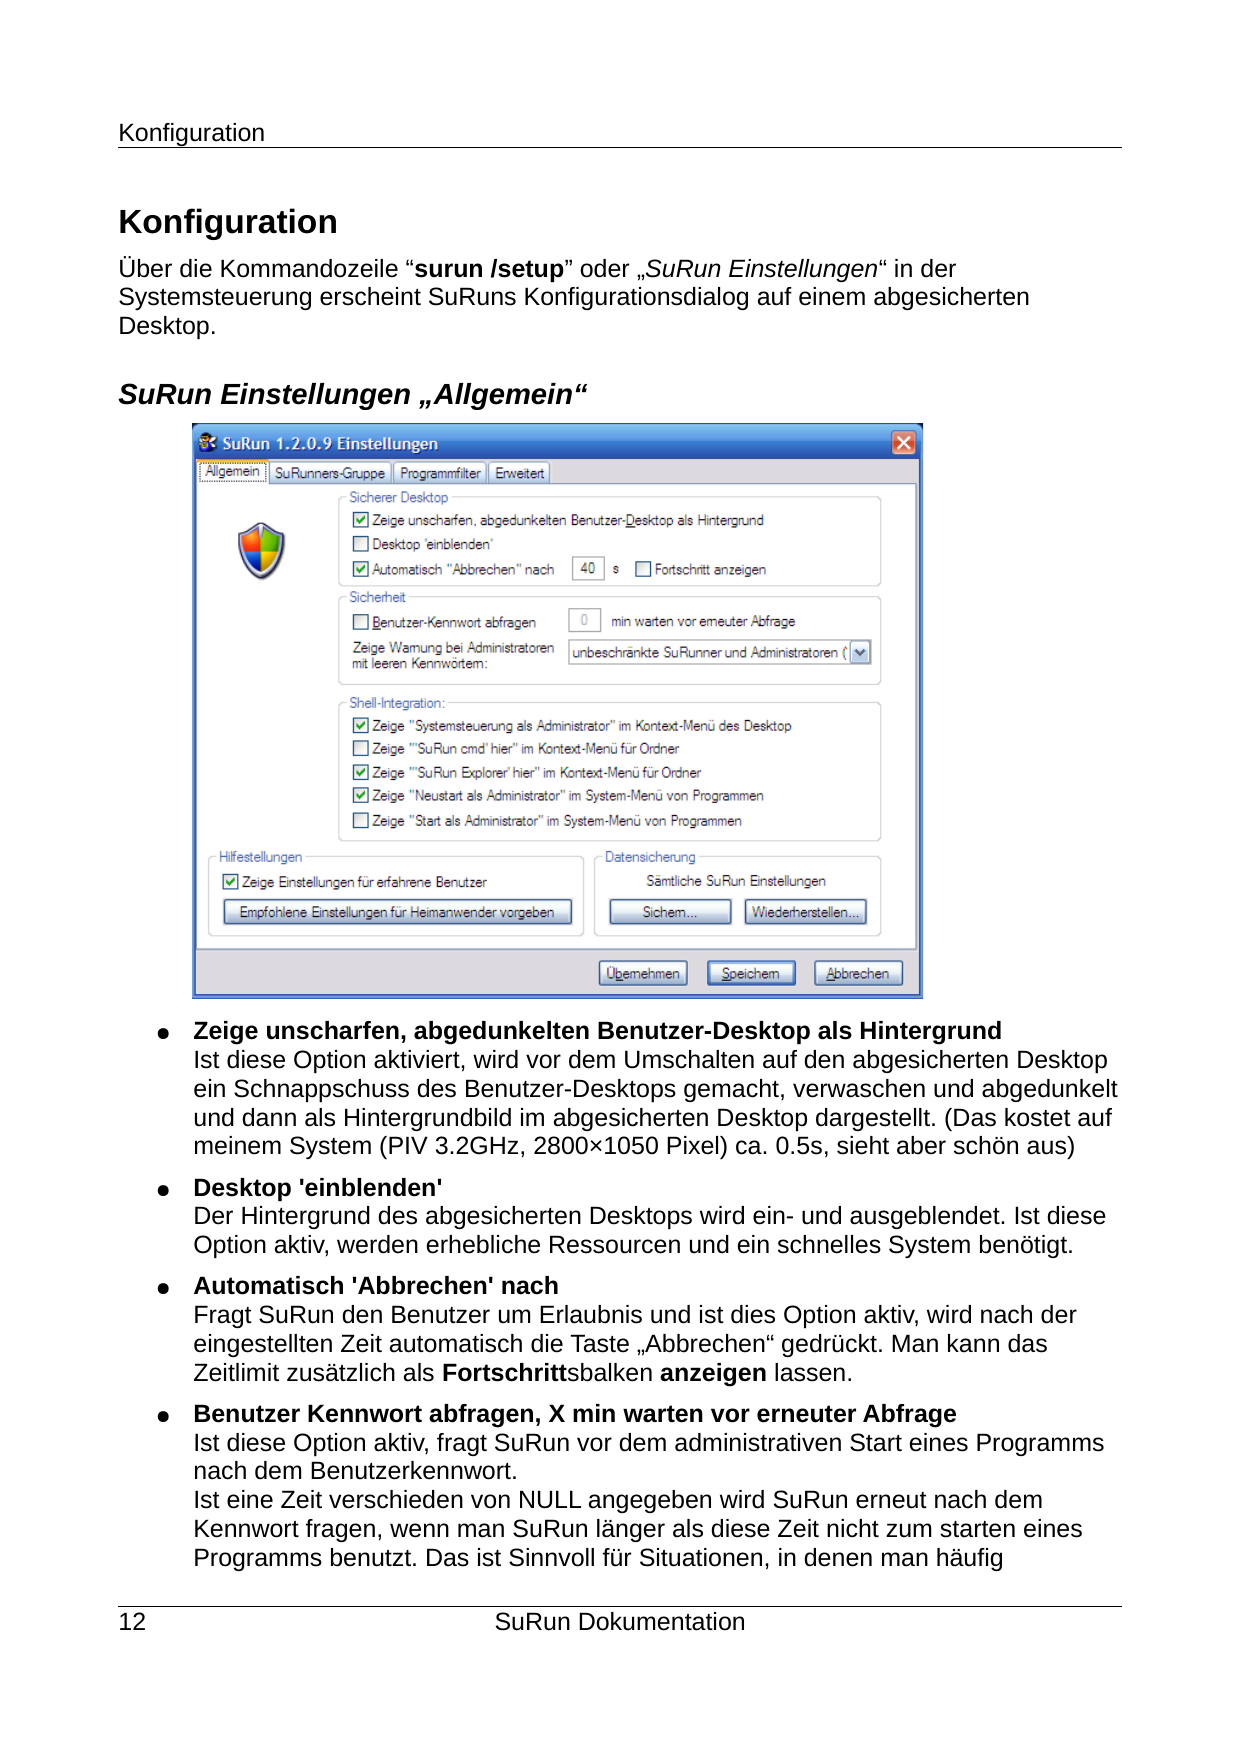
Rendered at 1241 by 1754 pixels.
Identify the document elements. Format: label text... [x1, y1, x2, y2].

list Benutzer Kennwort abfragen, X min warten vor erneuter Abfrage Ist diese Option aktiv, fragt SuRun vor dem administrativen Start eines Programms nach dem Benutzerkennwort. Ist eine Zeit verschieden von NULL angegeben wird SuRun erneut nach dem Kennwort fragen, wenn man SuRun länger als diese Zeit nicht zum starten eines Programms benutzt. Das ist Sinnvoll für Situationen, in denen man häufig [156, 1399, 1122, 1571]
list Desktop 'einblenden' Der Hintergrund des abgesicherten Desktops wird ein- und ausgeblendet. Ist diese Option aktiv, werden erhebliche Ressourcen und ein schnelles System benötigt. [156, 1173, 1122, 1259]
picture [192, 423, 924, 999]
text Über die Kommandozeile “surun /setup” oder „SuRun Einstellungen“ in der Systemsteuerung erscheint SuRuns Konfigurationsdialog auf einem abgesicherten Desktop. [118, 253, 1122, 340]
list Automatisch 'Abbrechen' nach Fragt SuRun den Benutzer um Erlaubnis und ist dies Option aktiv, wird nach der eingestellten Zeit automatisch die Taste „Abbrechen“ gedrückt. Man kann das Zeitlimit zusätzlich als Fortschrittsbalken anzeigen lassen. [156, 1271, 1122, 1386]
subtitle Konfiguration [118, 202, 1122, 241]
subtitle SuRun Einstellungen „Allgemein“ [118, 377, 1122, 411]
list Zeige unscharfen, abgedunkelten Benutzer-Desktop als Hintergrund Ist diese Option aktiviert, wird vor dem Umschalten auf den abgesicherten Desktop ein Schnappschuss des Benutzer-Desktops gemacht, verwaschen und abgedunkelt und dann als Hintergrundbild im abgesicherten Desktop dargestellt. (Das kostet auf meinem System (PIV 3.2GHz, 2800×1050 Pixel) ca. 0.5s, sieht aber schön aus) [156, 1016, 1122, 1160]
